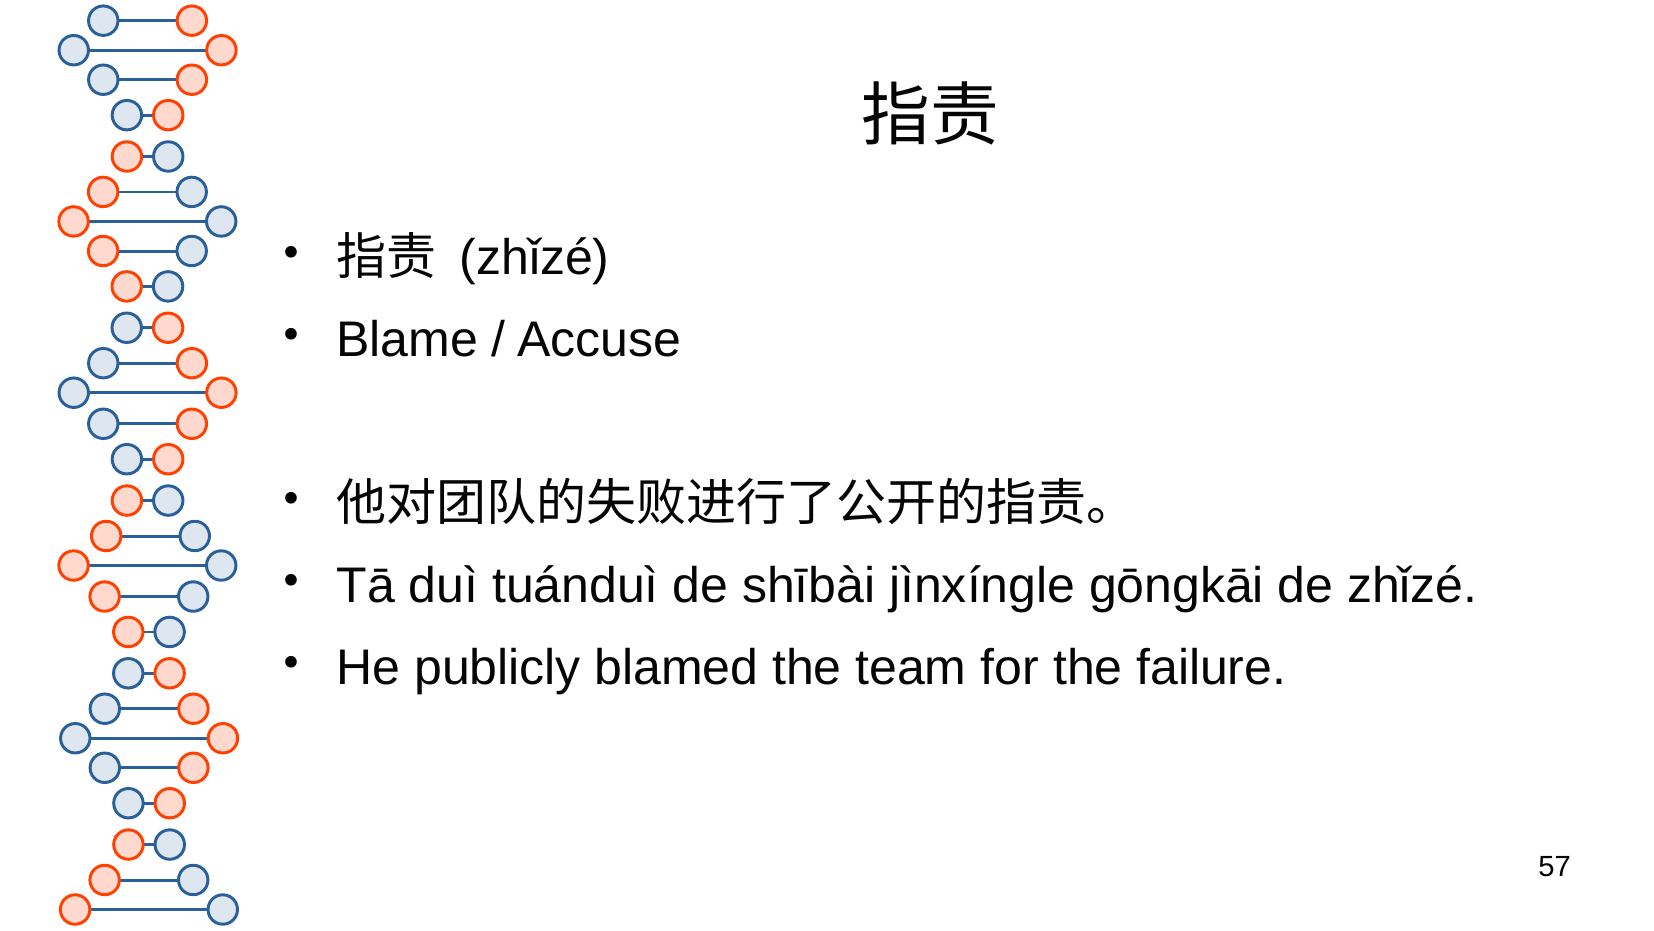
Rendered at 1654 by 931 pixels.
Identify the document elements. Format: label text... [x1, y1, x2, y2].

title 指责 [265, 35, 1595, 189]
list 指责 (zhǐzé) Blame / Accuse 他对团队的失败进行了公开的指责。 Tā duì tuánduì de shībài jìnxíngle gōngkāi de zhǐzé. He publicly blamed the team for the failure. [265, 224, 1595, 764]
